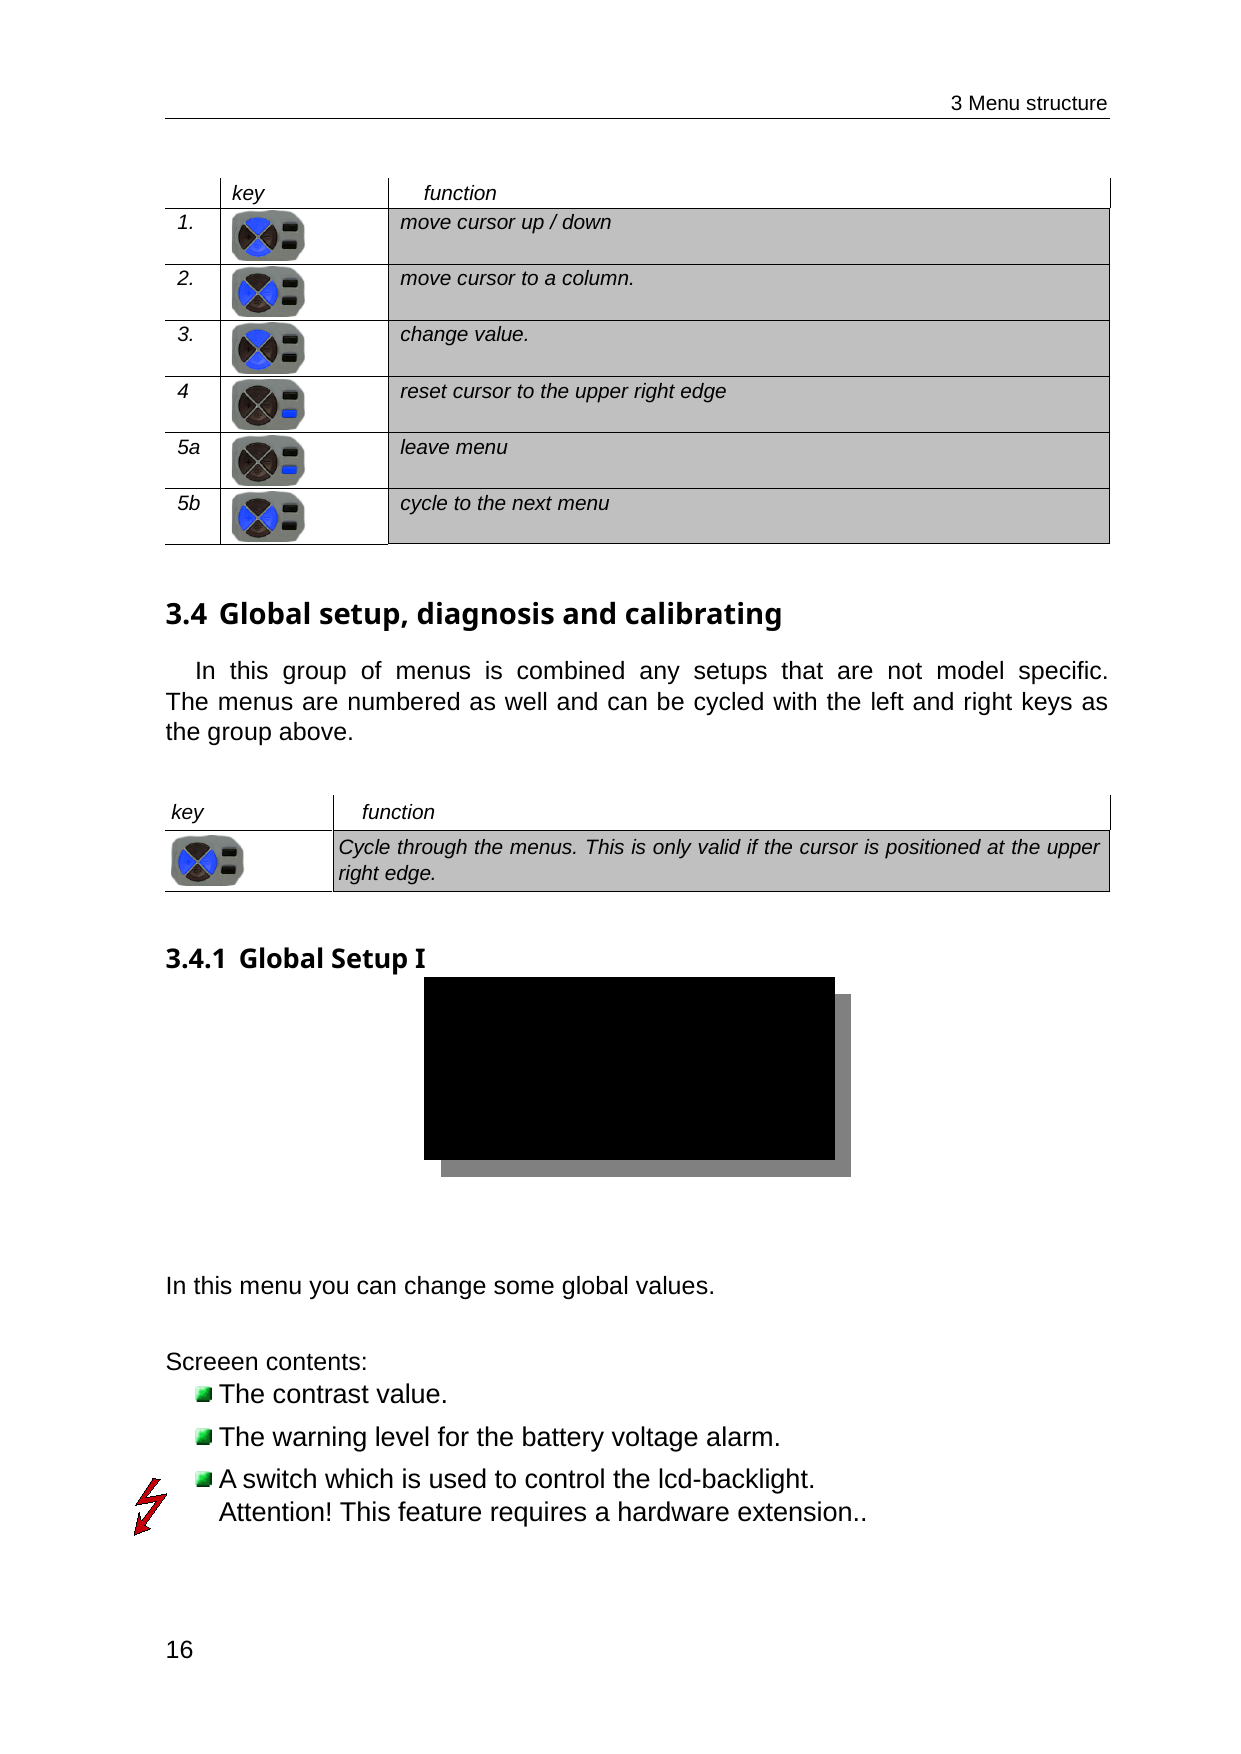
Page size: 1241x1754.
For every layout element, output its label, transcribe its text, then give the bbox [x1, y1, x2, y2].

table_header function [334, 795, 1110, 830]
picture [231, 322, 306, 374]
table_cell [221, 265, 388, 320]
table_cell 1. [165, 209, 220, 264]
table_cell cycle to the next menu [389, 489, 1109, 543]
table_cell [221, 377, 388, 432]
table_cell move cursor to a column. [389, 265, 1109, 320]
subtitle Global Setup I [165, 940, 1110, 977]
table_cell Cycle through the menus. This is only valid if the cursor is positioned at the upper right edge. [334, 831, 1109, 891]
text In this group of menus is combined any setups that are not model specific. The menus are numbered as well and can be cycled with the left and right keys as the group above. [165, 657, 1110, 746]
picture [195, 1386, 212, 1402]
picture [231, 266, 306, 317]
table_header [165, 178, 220, 208]
picture [231, 491, 306, 542]
list The contrast value. [165, 1379, 1110, 1409]
table_cell [221, 209, 388, 264]
table_cell move cursor up / down [389, 209, 1109, 264]
table_cell 5a [165, 433, 220, 488]
picture [231, 210, 306, 261]
picture [231, 435, 306, 486]
text Screeen contents: [165, 1348, 1110, 1376]
table_cell [165, 831, 332, 891]
list The warning level for the battery voltage alarm. [165, 1422, 1110, 1452]
table_cell [221, 321, 388, 376]
table_cell 2. [165, 265, 220, 320]
table_cell leave menu [389, 433, 1109, 488]
table_cell 4 [165, 377, 220, 432]
table_cell change value. [389, 321, 1109, 376]
table_cell [221, 433, 388, 488]
table_cell 5b [165, 489, 220, 544]
subtitle Global setup, diagnosis and calibrating [165, 593, 1110, 632]
picture [171, 835, 245, 886]
list A switch which is used to control the lcd-backlight. Attention! This feature requires a hardware extension.. [165, 1464, 1110, 1527]
table_cell 3. [165, 321, 220, 376]
picture [195, 1428, 212, 1445]
table_cell [221, 489, 388, 544]
picture [195, 1471, 212, 1487]
table_cell reset cursor to the upper right edge [389, 377, 1109, 432]
table_header key [221, 178, 388, 208]
table_header function [389, 178, 1110, 208]
text In this menu you can change some global values. [165, 1272, 1110, 1300]
picture [231, 379, 306, 430]
table_header key [165, 795, 332, 830]
